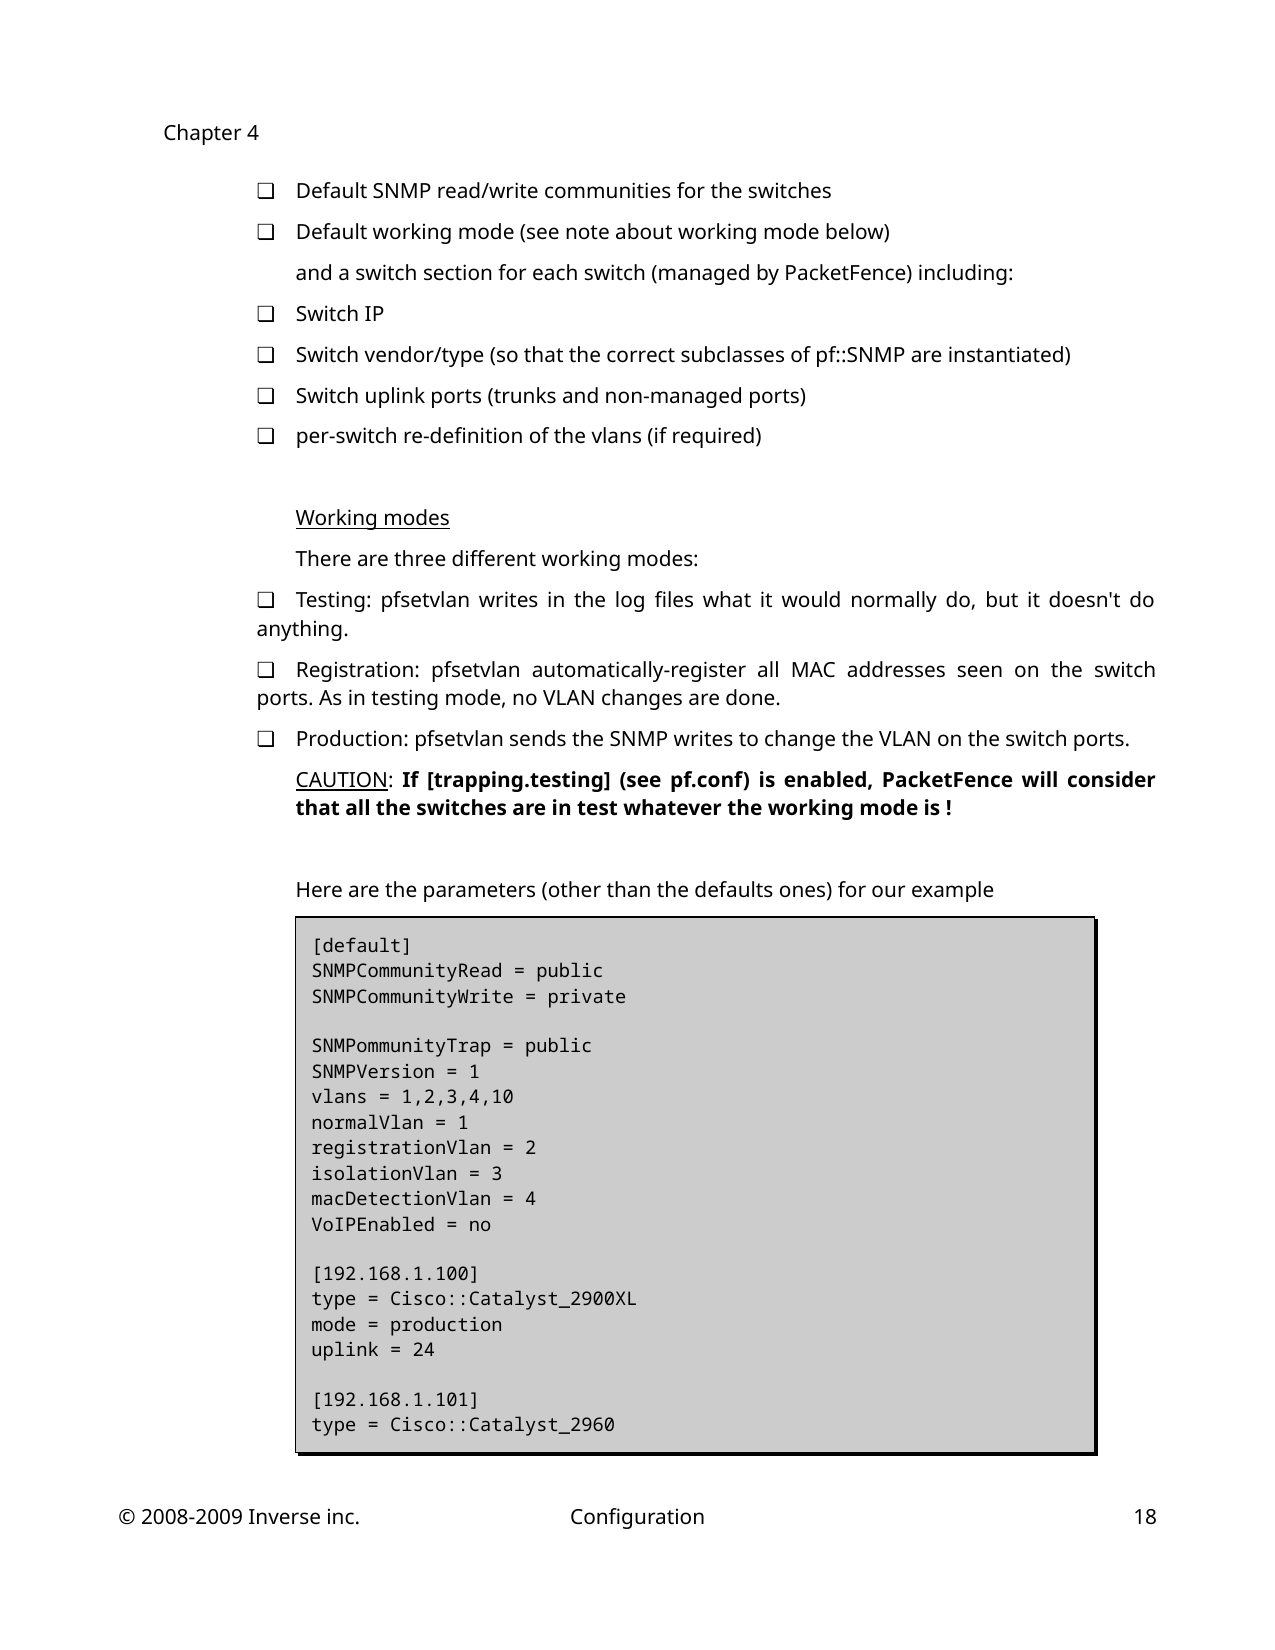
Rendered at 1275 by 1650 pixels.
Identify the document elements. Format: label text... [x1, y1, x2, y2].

text [192.168.1.100] type = Cisco::Catalyst_2900XL mode = production uplink = 24 [296, 1244, 1094, 1362]
list ❏ Registration: pfsetvlan automatically-register all MAC addresses seen on the switch ports. As in testing mode, no VLAN changes are done. [256, 655, 1157, 712]
text Working modes [295, 503, 1157, 532]
text CAUTION: If [trapping.testing] (see pf.conf) is enabled, PacketFence will consider that all the switches are in test whatever the working mode is ! [295, 765, 1157, 822]
list ❏ per-switch re-definition of the vlans (if required) [256, 422, 1157, 450]
list ❏ Testing: pfsetvlan writes in the log files what it would normally do, but it doesn't do anything. [256, 585, 1157, 642]
list ❏ Default working mode (see note about working mode below) [256, 217, 1157, 245]
text [192.168.1.101] type = Cisco::Catalyst_2960 [296, 1370, 1094, 1452]
list ❏ Switch IP [256, 299, 1157, 327]
text [default] SNMPCommunityRead = public SNMPCommunityWrite = private [296, 918, 1094, 1009]
text There are three different working modes: [295, 544, 1157, 573]
list ❏ Switch uplink ports (trunks and non-managed ports) [256, 381, 1157, 409]
list ❏ Switch vendor/type (so that the correct subclasses of pf::SNMP are instantiated) [256, 340, 1157, 368]
list ❏ Default SNMP read/write communities for the switches [256, 176, 1157, 204]
text and a switch section for each switch (managed by PacketFence) including: [295, 258, 1157, 286]
list ❏ Production: pfsetvlan sends the SNMP writes to change the VLAN on the switch ports. [256, 724, 1157, 753]
text Here are the parameters (other than the defaults ones) for our example [295, 875, 1157, 904]
text SNMPommunityTrap = public SNMPVersion = 1 vlans = 1,2,3,4,10 normalVlan = 1 registrationVlan = 2 isolationVlan = 3 macDetectionVlan = 4 VoIPEnabled = no [296, 1017, 1094, 1237]
